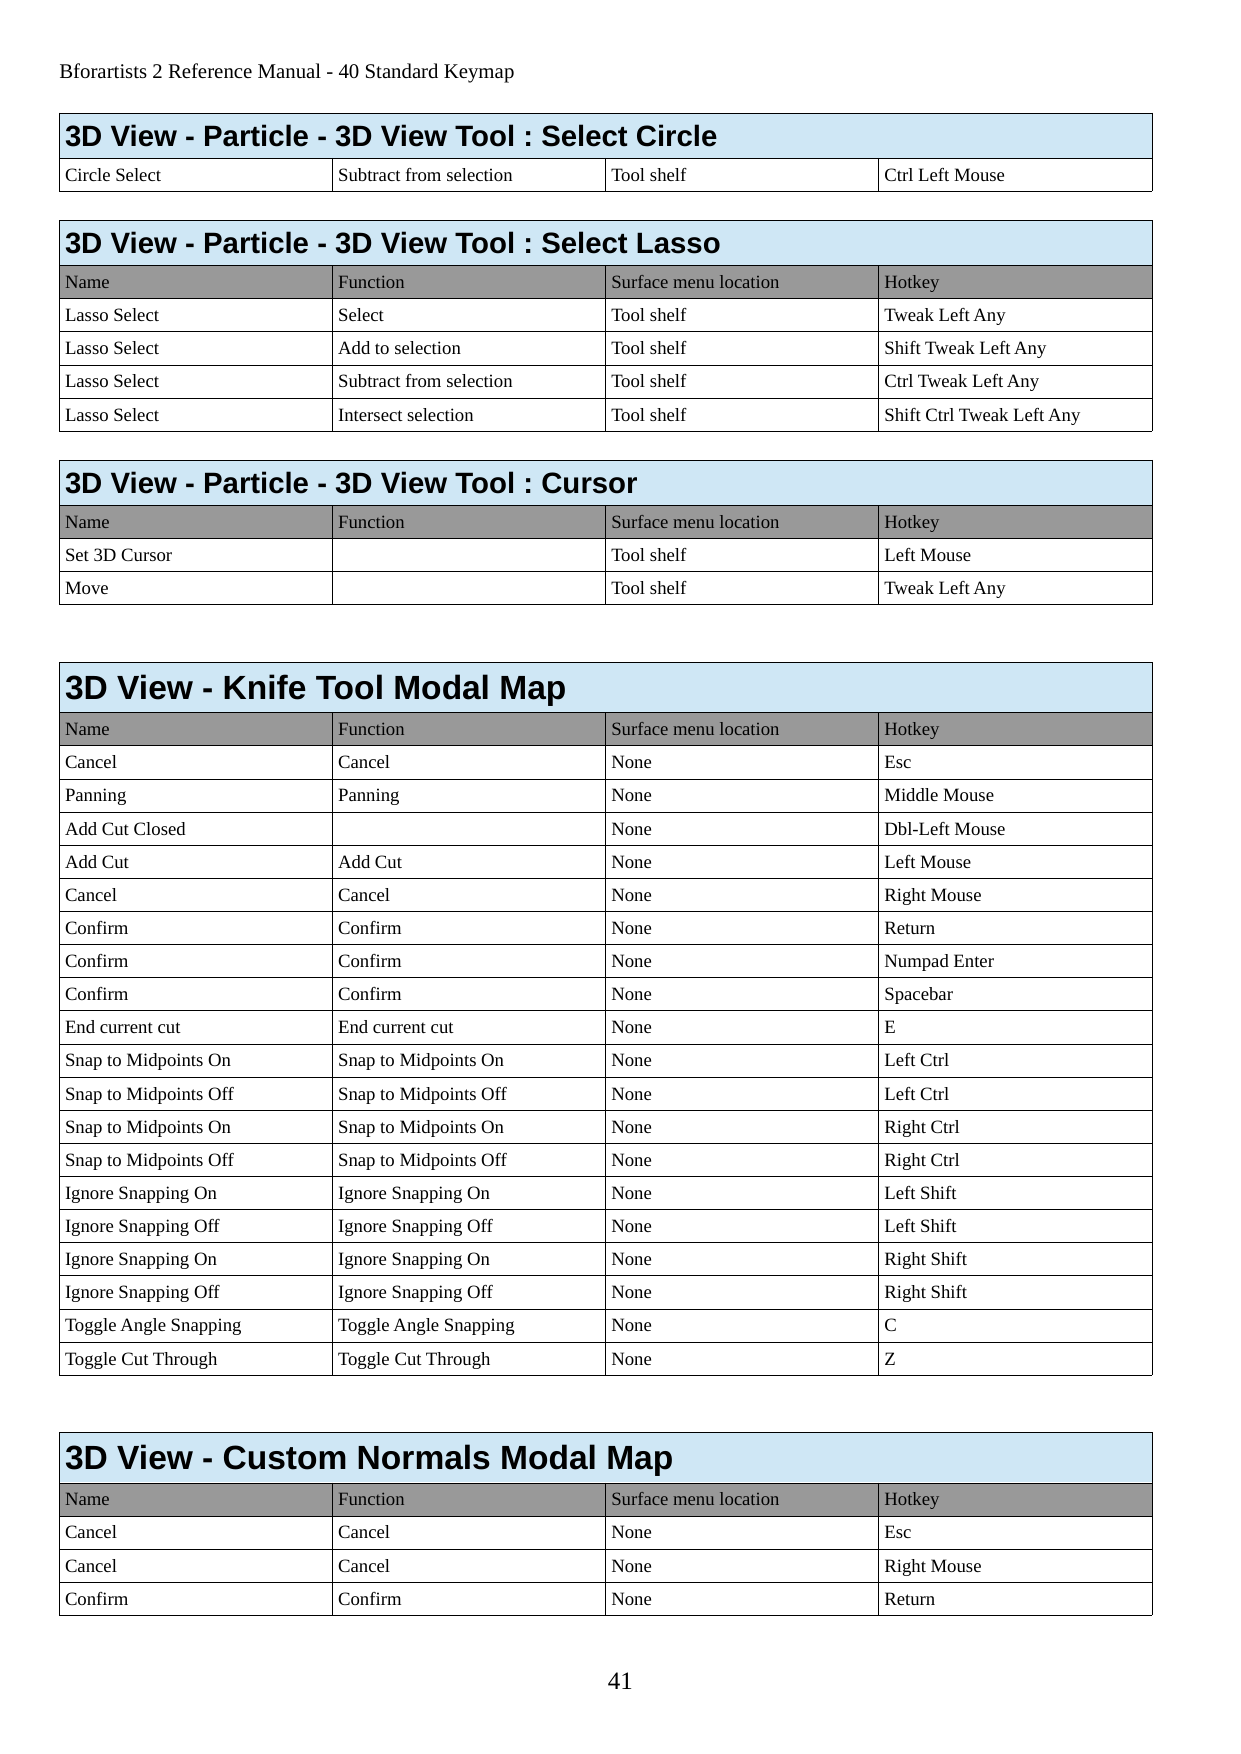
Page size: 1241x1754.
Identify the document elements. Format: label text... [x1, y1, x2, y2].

table_cell Confirm [60, 1583, 332, 1615]
table_cell Hotkey [879, 713, 1152, 745]
table_cell Ignore Snapping Off [333, 1276, 605, 1308]
table_cell Cancel [333, 1550, 605, 1582]
table_cell Snap to Midpoints On [60, 1111, 332, 1143]
table_cell Tool shelf [606, 159, 878, 191]
table_cell Confirm [60, 978, 332, 1010]
table_cell Tool shelf [606, 399, 878, 431]
table_cell Confirm [60, 912, 332, 944]
table_cell Return [879, 912, 1152, 944]
table_cell Cancel [60, 1550, 332, 1582]
table_cell Ignore Snapping On [333, 1243, 605, 1275]
table_cell Function [333, 266, 605, 298]
table_cell End current cut [60, 1011, 332, 1043]
table_cell End current cut [333, 1011, 605, 1043]
table_cell Toggle Angle Snapping [333, 1310, 605, 1342]
table_cell Set 3D Cursor [60, 539, 332, 571]
table_cell Surface menu location [606, 506, 878, 538]
table_cell Lasso Select [60, 299, 332, 331]
table_cell Function [333, 713, 605, 745]
table_cell [333, 572, 605, 604]
table_cell Tool shelf [606, 572, 878, 604]
table_cell Lasso Select [60, 399, 332, 431]
table_cell Tool shelf [606, 366, 878, 398]
table_cell Right Ctrl [879, 1111, 1152, 1143]
table_cell None [606, 1343, 878, 1375]
table_cell Ignore Snapping Off [60, 1276, 332, 1308]
table_cell Lasso Select [60, 366, 332, 398]
table_cell None [606, 846, 878, 878]
table_cell Cancel [333, 879, 605, 911]
table_cell Ignore Snapping On [333, 1177, 605, 1209]
table_cell Right Ctrl [879, 1144, 1152, 1176]
table_cell Add to selection [333, 332, 605, 364]
table_cell Right Shift [879, 1276, 1152, 1308]
table_cell Ignore Snapping Off [60, 1210, 332, 1242]
table_cell Subtract from selection [333, 366, 605, 398]
table_cell None [606, 746, 878, 778]
table_cell Surface menu location [606, 1484, 878, 1516]
table_cell Left Shift [879, 1210, 1152, 1242]
table_cell Shift Tweak Left Any [879, 332, 1152, 364]
table_cell Intersect selection [333, 399, 605, 431]
table_cell Snap to Midpoints On [333, 1111, 605, 1143]
table_cell Shift Ctrl Tweak Left Any [879, 399, 1152, 431]
table_cell Cancel [60, 879, 332, 911]
table_cell Ignore Snapping On [60, 1177, 332, 1209]
table_cell Ctrl Left Mouse [879, 159, 1152, 191]
table_cell Add Cut [333, 846, 605, 878]
table_cell Tool shelf [606, 332, 878, 364]
table_cell Z [879, 1343, 1152, 1375]
table_cell None [606, 1276, 878, 1308]
table_cell None [606, 1177, 878, 1209]
table_cell [333, 813, 605, 845]
table_cell None [606, 1583, 878, 1615]
table_cell None [606, 1210, 878, 1242]
table_cell Function [333, 506, 605, 538]
table_cell Tweak Left Any [879, 572, 1152, 604]
table_cell None [606, 945, 878, 977]
table_header 3D View - Custom Normals Modal Map [60, 1433, 1152, 1482]
table_cell Name [60, 713, 332, 745]
table_cell None [606, 1111, 878, 1143]
table_cell None [606, 780, 878, 812]
table_cell Confirm [333, 978, 605, 1010]
table_cell Snap to Midpoints Off [60, 1144, 332, 1176]
table_cell Panning [333, 780, 605, 812]
table_cell None [606, 813, 878, 845]
table_cell Cancel [60, 746, 332, 778]
table_cell Function [333, 1484, 605, 1516]
table_cell Toggle Cut Through [60, 1343, 332, 1375]
table_cell Lasso Select [60, 332, 332, 364]
table_cell Snap to Midpoints Off [333, 1144, 605, 1176]
table_cell Surface menu location [606, 713, 878, 745]
table_cell Name [60, 1484, 332, 1516]
table_cell None [606, 1144, 878, 1176]
table_cell Left Mouse [879, 539, 1152, 571]
table_cell Confirm [60, 945, 332, 977]
table_header 3D View - Particle - 3D View Tool : Select Circle [60, 114, 1152, 158]
table_cell Esc [879, 746, 1152, 778]
table_cell Left Ctrl [879, 1078, 1152, 1110]
table_cell Ctrl Tweak Left Any [879, 366, 1152, 398]
table_cell [333, 539, 605, 571]
table_cell Add Cut [60, 846, 332, 878]
table_cell C [879, 1310, 1152, 1342]
table_cell Name [60, 506, 332, 538]
table_cell Left Shift [879, 1177, 1152, 1209]
table_cell None [606, 1045, 878, 1077]
table_cell Hotkey [879, 506, 1152, 538]
table_header 3D View - Particle - 3D View Tool : Select Lasso [60, 221, 1152, 265]
table_cell None [606, 1550, 878, 1582]
table_cell E [879, 1011, 1152, 1043]
table_cell Tool shelf [606, 299, 878, 331]
table_cell None [606, 1310, 878, 1342]
table_cell Circle Select [60, 159, 332, 191]
table_cell Confirm [333, 1583, 605, 1615]
table_cell Move [60, 572, 332, 604]
table_cell Right Mouse [879, 879, 1152, 911]
table_cell Esc [879, 1517, 1152, 1549]
table_cell Right Mouse [879, 1550, 1152, 1582]
table_cell Right Shift [879, 1243, 1152, 1275]
table_cell Panning [60, 780, 332, 812]
table_header 3D View - Knife Tool Modal Map [60, 663, 1152, 712]
table_cell None [606, 1243, 878, 1275]
table_cell None [606, 879, 878, 911]
table_cell Numpad Enter [879, 945, 1152, 977]
table_cell Return [879, 1583, 1152, 1615]
table_cell Left Ctrl [879, 1045, 1152, 1077]
table_cell Confirm [333, 912, 605, 944]
table_cell None [606, 1078, 878, 1110]
table_header 3D View - Particle - 3D View Tool : Cursor [60, 461, 1152, 505]
table_cell None [606, 1011, 878, 1043]
table_cell None [606, 1517, 878, 1549]
table_cell Add Cut Closed [60, 813, 332, 845]
table_cell Cancel [60, 1517, 332, 1549]
table_cell Snap to Midpoints On [333, 1045, 605, 1077]
table_cell Select [333, 299, 605, 331]
table_cell Confirm [333, 945, 605, 977]
table_cell Ignore Snapping On [60, 1243, 332, 1275]
table_cell Snap to Midpoints Off [333, 1078, 605, 1110]
table_cell Ignore Snapping Off [333, 1210, 605, 1242]
table_cell Surface menu location [606, 266, 878, 298]
table_cell Spacebar [879, 978, 1152, 1010]
table_cell Cancel [333, 1517, 605, 1549]
table_cell Hotkey [879, 266, 1152, 298]
table_cell Cancel [333, 746, 605, 778]
table_cell Left Mouse [879, 846, 1152, 878]
table_cell Toggle Cut Through [333, 1343, 605, 1375]
table_cell Name [60, 266, 332, 298]
table_cell Tool shelf [606, 539, 878, 571]
table_cell Dbl-Left Mouse [879, 813, 1152, 845]
table_cell None [606, 912, 878, 944]
table_cell None [606, 978, 878, 1010]
table_cell Subtract from selection [333, 159, 605, 191]
table_cell Hotkey [879, 1484, 1152, 1516]
table_cell Snap to Midpoints On [60, 1045, 332, 1077]
table_cell Toggle Angle Snapping [60, 1310, 332, 1342]
table_cell Middle Mouse [879, 780, 1152, 812]
table_cell Tweak Left Any [879, 299, 1152, 331]
table_cell Snap to Midpoints Off [60, 1078, 332, 1110]
